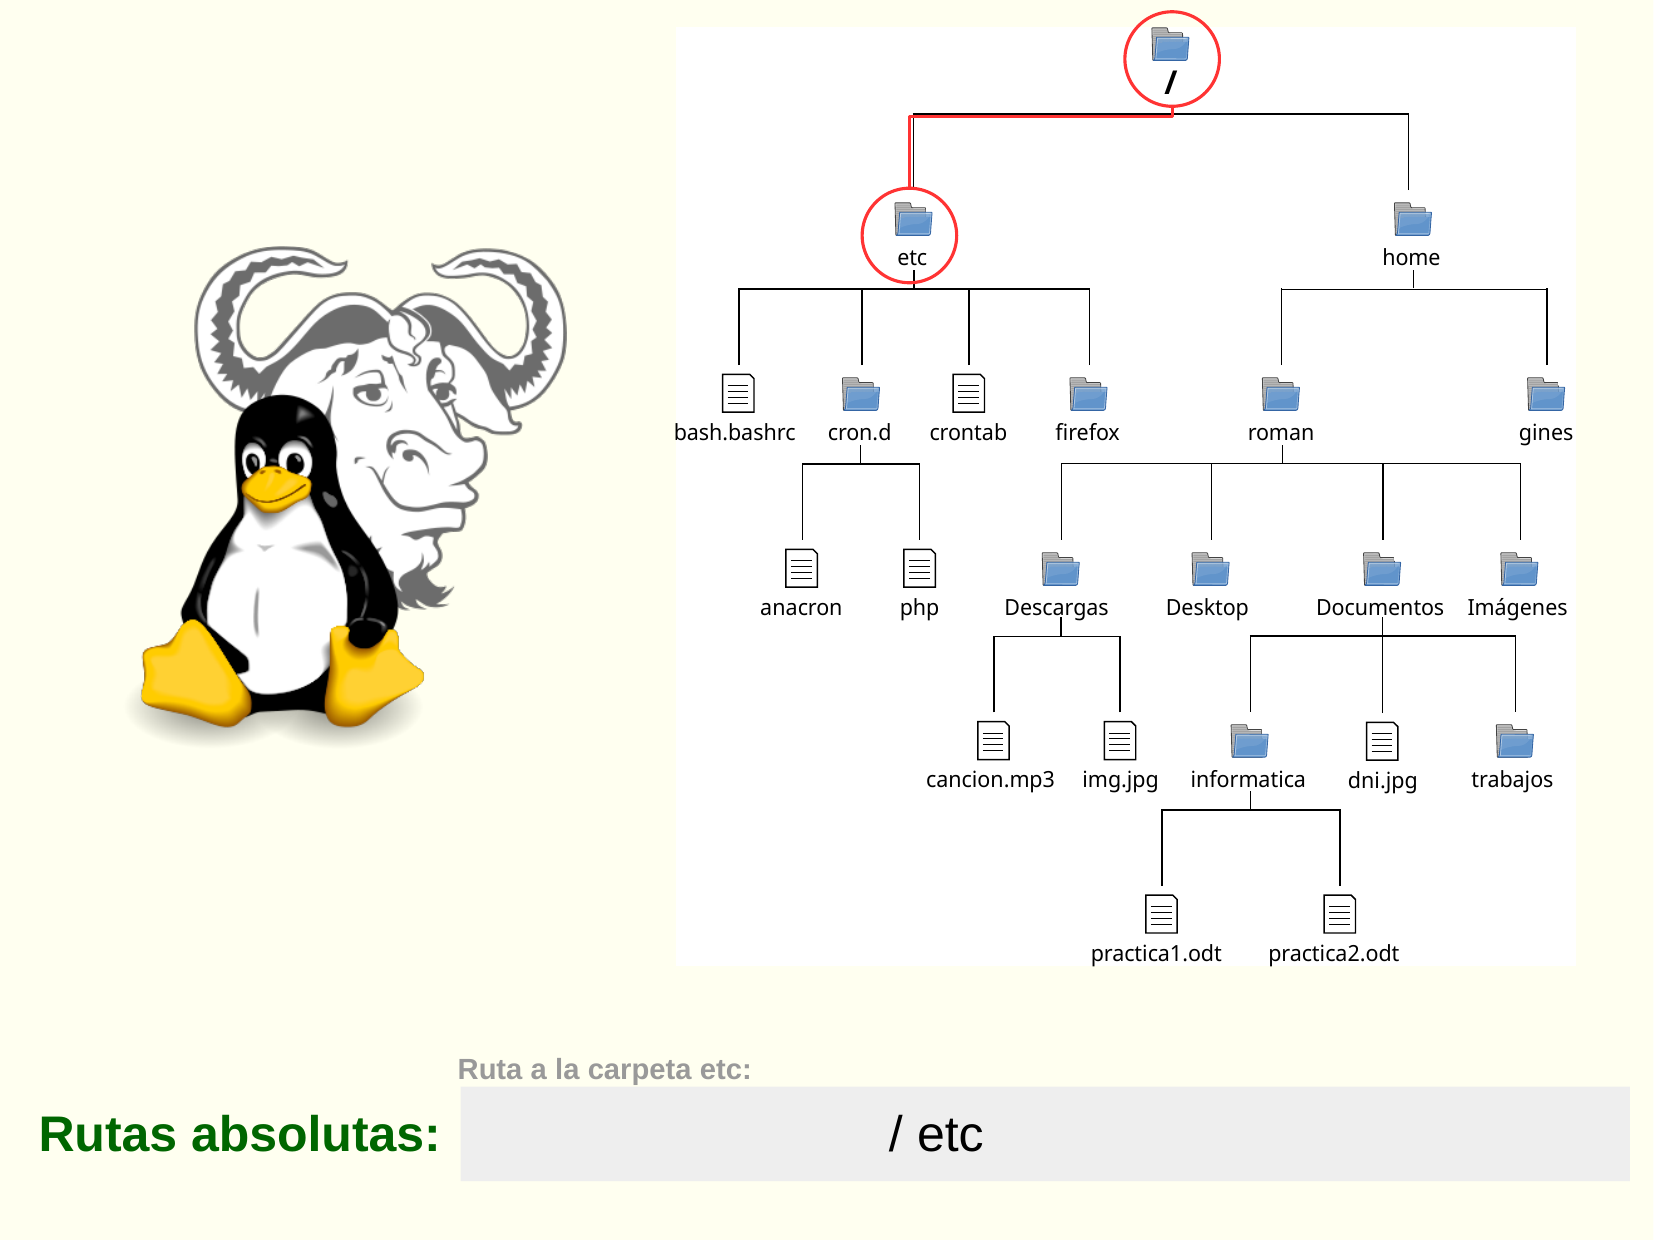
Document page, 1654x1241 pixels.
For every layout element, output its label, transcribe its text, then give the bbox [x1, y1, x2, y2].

text_box etc [902, 1098, 999, 1170]
picture [1127, 27, 1217, 104]
text_box Ruta a la carpeta etc: [442, 1045, 768, 1093]
text_box Rutas absolutas: [23, 1098, 457, 1170]
text_box / [874, 1098, 902, 1169]
text_box [460, 1086, 1630, 1182]
picture [675, 27, 1576, 967]
picture [123, 246, 567, 750]
picture [864, 190, 955, 281]
